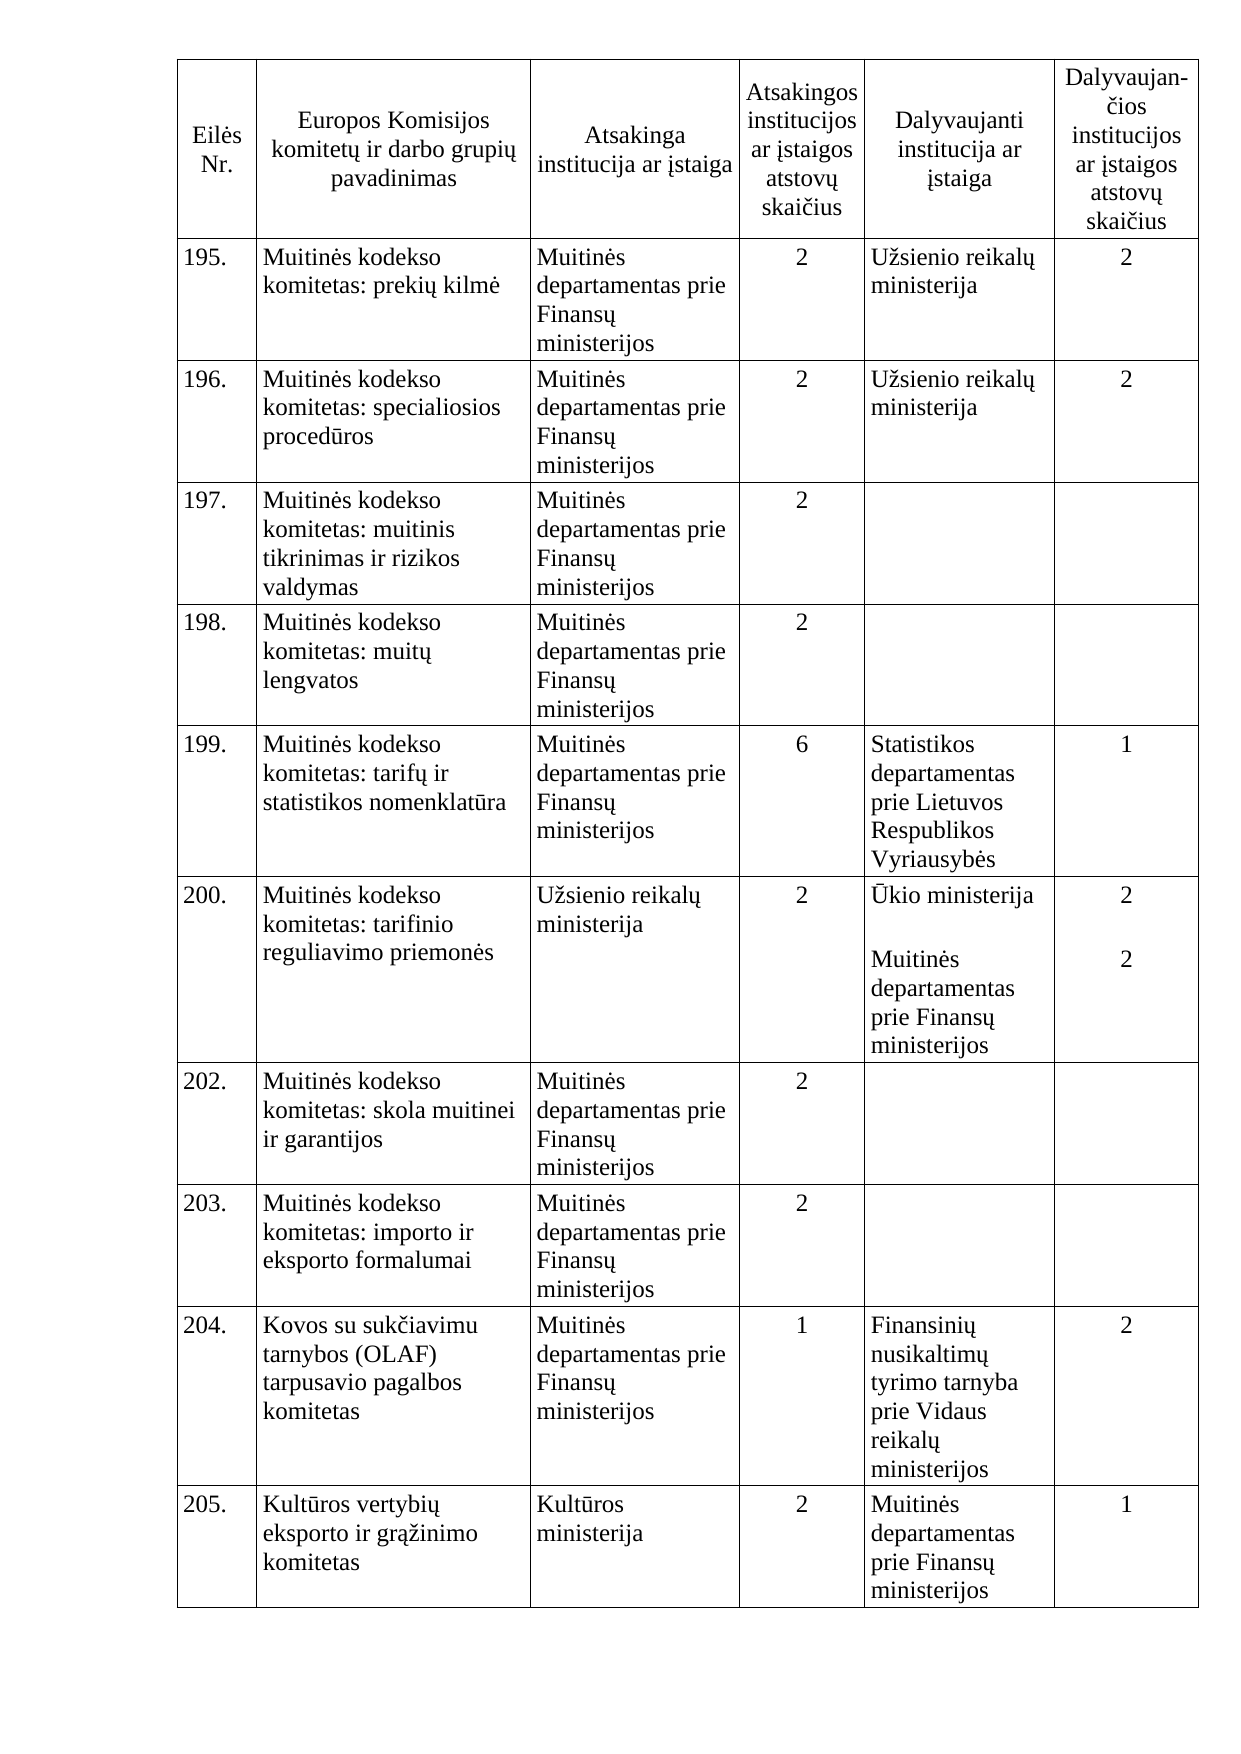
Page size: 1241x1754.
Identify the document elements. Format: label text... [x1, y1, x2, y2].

table_cell Užsienio reikalų ministerija [865, 239, 1054, 360]
table_cell 1 [740, 1307, 864, 1485]
table_cell 198. [178, 605, 256, 725]
table_cell 202. [178, 1063, 256, 1184]
table_cell Muitinės departamentas prie Finansų ministerijos [531, 1307, 739, 1485]
table_cell 2 [1055, 1307, 1198, 1485]
table_cell Kultūros ministerija [531, 1486, 739, 1607]
table_cell Kovos su sukčiavimu tarnybos (OLAF) tarpusavio pagalbos komitetas [257, 1307, 530, 1485]
table_cell Kultūros vertybių eksporto ir grąžinimo komitetas [257, 1486, 530, 1607]
table_cell 2 [740, 239, 864, 360]
table_cell Muitinės departamentas prie Finansų ministerijos [865, 940, 1054, 1062]
table_cell Muitinės departamentas prie Finansų ministerijos [531, 361, 739, 482]
table_cell 2 [740, 1063, 864, 1184]
table_cell Muitinės kodekso komitetas: specialiosios procedūros [257, 361, 530, 482]
table_cell [1055, 605, 1198, 725]
table_cell [865, 1063, 1054, 1184]
table_cell [740, 940, 864, 1062]
table_cell Muitinės departamentas prie Finansų ministerijos [531, 605, 739, 725]
table_header Eilės Nr. [178, 60, 256, 238]
table_cell 2 [1055, 239, 1198, 360]
table_cell Muitinės kodekso komitetas: tarifinio reguliavimo priemonės [257, 877, 530, 1062]
table_cell Statistikos departamentas prie Lietuvos Respublikos Vyriausybės [865, 726, 1054, 876]
table_cell Muitinės departamentas prie Finansų ministerijos [531, 1063, 739, 1184]
table_cell 196. [178, 361, 256, 482]
table_header Atsakinga institucija ar įstaiga [531, 60, 739, 238]
table_cell 2 [1055, 361, 1198, 482]
table_cell 2 [740, 605, 864, 725]
table_cell Muitinės kodekso komitetas: skola muitinei ir garantijos [257, 1063, 530, 1184]
table_header Atsakingos institucijos ar įstaigos atstovų skaičius [740, 60, 864, 238]
table_cell 6 [740, 726, 864, 876]
table_cell Finansinių nusikaltimų tyrimo tarnyba prie Vidaus reikalų ministerijos [865, 1307, 1054, 1485]
table_cell Muitinės departamentas prie Finansų ministerijos [531, 239, 739, 360]
table_cell 2 [740, 1486, 864, 1607]
table_cell Muitinės kodekso komitetas: importo ir eksporto formalumai [257, 1185, 530, 1306]
table_cell 2 [1055, 940, 1198, 1062]
table_cell 195. [178, 239, 256, 360]
table_cell 2 [740, 877, 864, 940]
table_cell 203. [178, 1185, 256, 1306]
table_cell Ūkio ministerija [865, 877, 1054, 940]
table_cell [865, 1185, 1054, 1306]
table_header Dalyvaujan-čios institucijos ar įstaigos atstovų skaičius [1055, 60, 1198, 238]
table_cell [865, 483, 1054, 603]
table_cell 2 [1055, 877, 1198, 940]
table_cell [1055, 483, 1198, 603]
table_cell Muitinės kodekso komitetas: muitinis tikrinimas ir rizikos valdymas [257, 483, 530, 603]
table_cell 1 [1055, 1486, 1198, 1607]
table_cell Muitinės kodekso komitetas: tarifų ir statistikos nomenklatūra [257, 726, 530, 876]
table_cell 2 [740, 483, 864, 603]
table_cell 200. [178, 877, 256, 1062]
table_cell [865, 605, 1054, 725]
table_cell Užsienio reikalų ministerija [865, 361, 1054, 482]
table_cell 2 [740, 361, 864, 482]
table_cell [1055, 1063, 1198, 1184]
table_cell 1 [1055, 726, 1198, 876]
table_header Europos Komisijos komitetų ir darbo grupių pavadinimas [257, 60, 530, 238]
table_cell Muitinės kodekso komitetas: prekių kilmė [257, 239, 530, 360]
table_cell Muitinės departamentas prie Finansų ministerijos [865, 1486, 1054, 1607]
table_cell Užsienio reikalų ministerija [531, 877, 739, 940]
table_cell 197. [178, 483, 256, 603]
table_header Dalyvaujanti institucija ar įstaiga [865, 60, 1054, 238]
table_cell Muitinės departamentas prie Finansų ministerijos [531, 483, 739, 603]
table_cell [1055, 1185, 1198, 1306]
table_cell Muitinės kodekso komitetas: muitų lengvatos [257, 605, 530, 725]
table_cell Muitinės departamentas prie Finansų ministerijos [531, 1185, 739, 1306]
table_cell 205. [178, 1486, 256, 1607]
table_cell 204. [178, 1307, 256, 1485]
table_cell 2 [740, 1185, 864, 1306]
table_cell [531, 940, 739, 1062]
table_cell 199. [178, 726, 256, 876]
table_cell Muitinės departamentas prie Finansų ministerijos [531, 726, 739, 876]
